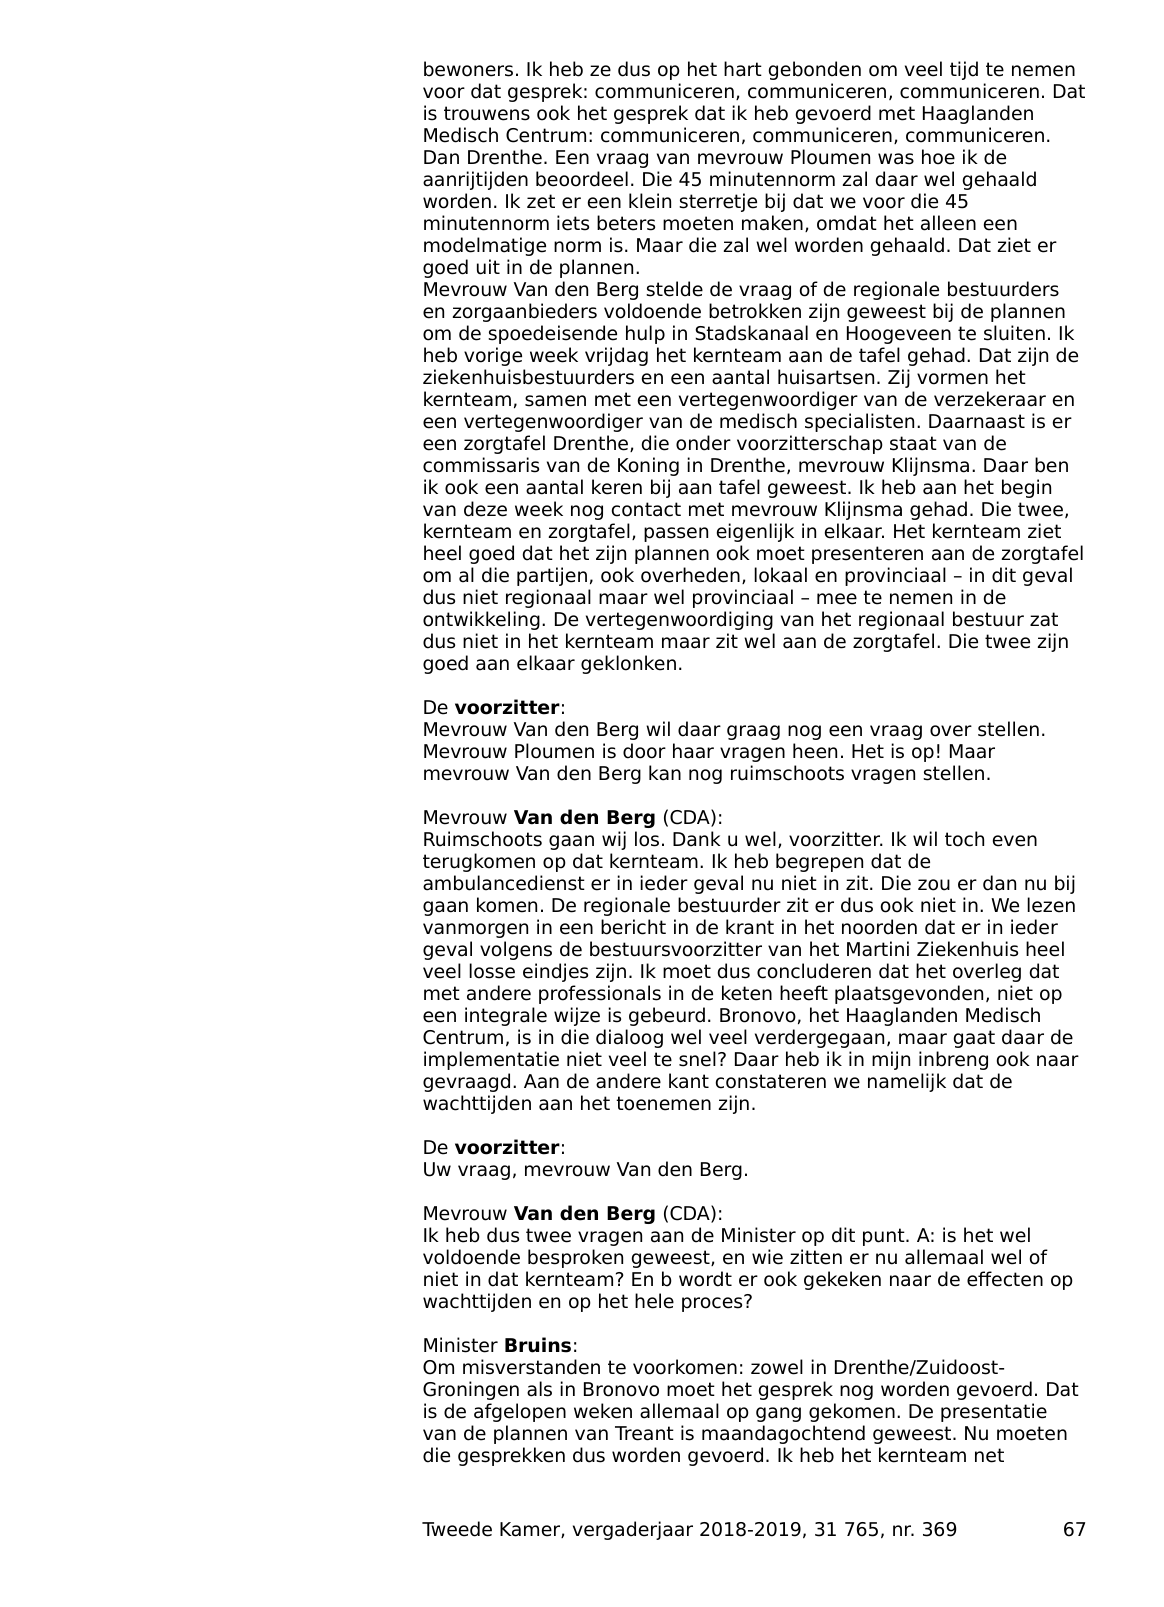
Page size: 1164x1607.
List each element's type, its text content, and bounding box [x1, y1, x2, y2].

text Om misverstanden te voorkomen: zowel in Drenthe/Zuidoost-Groningen als in Bronovo moet het gesprek nog worden gevoerd. Dat is de afgelopen weken allemaal op gang gekomen. De presentatie van de plannen van Treant is maandagochtend geweest. Nu moeten die gesprekken dus worden gevoerd. Ik heb het kernteam net [422, 1357, 1087, 1467]
text Ik heb dus twee vragen aan de Minister op dit punt. A: is het wel voldoende besproken geweest, en wie zitten er nu allemaal wel of niet in dat kernteam? En b wordt er ook gekeken naar de effecten op wachttijden en op het hele proces? [422, 1225, 1087, 1313]
text Mevrouw Van den Berg wil daar graag nog een vraag over stellen. Mevrouw Ploumen is door haar vragen heen. Het is op! Maar mevrouw Van den Berg kan nog ruimschoots vragen stellen. [422, 719, 1087, 784]
text De voorzitter: [422, 697, 1087, 719]
text Mevrouw Van den Berg (CDA): [422, 807, 1087, 829]
text Minister Bruins: [422, 1335, 1087, 1357]
text Uw vraag, mevrouw Van den Berg. [422, 1159, 1087, 1181]
text Ruimschoots gaan wij los. Dank u wel, voorzitter. Ik wil toch even terugkomen op dat kernteam. Ik heb begrepen dat de ambulancedienst er in ieder geval nu niet in zit. Die zou er dan nu bij gaan komen. De regionale bestuurder zit er dus ook niet in. We lezen vanmorgen in een bericht in de krant in het noorden dat er in ieder geval volgens de bestuursvoorzitter van het Martini Ziekenhuis heel veel losse eindjes zijn. Ik moet dus concluderen dat het overleg dat met andere professionals in de keten heeft plaatsgevonden, niet op een integrale wijze is gebeurd. Bronovo, het Haaglanden Medisch Centrum, is in die dialoog wel veel verdergegaan, maar gaat daar de implementatie niet veel te snel? Daar heb ik in mijn inbreng ook naar gevraagd. Aan de andere kant constateren we namelijk dat de wachttijden aan het toenemen zijn. [422, 829, 1087, 1114]
text Mevrouw Van den Berg (CDA): [422, 1203, 1087, 1225]
text Dan Drenthe. Een vraag van mevrouw Ploumen was hoe ik de aanrijtijden beoordeel. Die 45 minutennorm zal daar wel gehaald worden. Ik zet er een klein sterretje bij dat we voor die 45 minutennorm iets beters moeten maken, omdat het alleen een modelmatige norm is. Maar die zal wel worden gehaald. Dat ziet er goed uit in de plannen. [422, 147, 1087, 279]
text Mevrouw Van den Berg stelde de vraag of de regionale bestuurders en zorgaanbieders voldoende betrokken zijn geweest bij de plannen om de spoedeisende hulp in Stadskanaal en Hoogeveen te sluiten. Ik heb vorige week vrijdag het kernteam aan de tafel gehad. Dat zijn de ziekenhuisbestuurders en een aantal huisartsen. Zij vormen het kernteam, samen met een vertegenwoordiger van de verzekeraar en een vertegenwoordiger van de medisch specialisten. Daarnaast is er een zorgtafel Drenthe, die onder voorzitterschap staat van de commissaris van de Koning in Drenthe, mevrouw Klijnsma. Daar ben ik ook een aantal keren bij aan tafel geweest. Ik heb aan het begin van deze week nog contact met mevrouw Klijnsma gehad. Die twee, kernteam en zorgtafel, passen eigenlijk in elkaar. Het kernteam ziet heel goed dat het zijn plannen ook moet presenteren aan de zorgtafel om al die partijen, ook overheden, lokaal en provinciaal – in dit geval dus niet regionaal maar wel provinciaal – mee te nemen in de ontwikkeling. De vertegenwoordiging van het regionaal bestuur zat dus niet in het kernteam maar zit wel aan de zorgtafel. Die twee zijn goed aan elkaar geklonken. [422, 279, 1087, 674]
text De voorzitter: [422, 1137, 1087, 1159]
text bewoners. Ik heb ze dus op het hart gebonden om veel tijd te nemen voor dat gesprek: communiceren, communiceren, communiceren. Dat is trouwens ook het gesprek dat ik heb gevoerd met Haaglanden Medisch Centrum: communiceren, communiceren, communiceren. [422, 59, 1087, 147]
